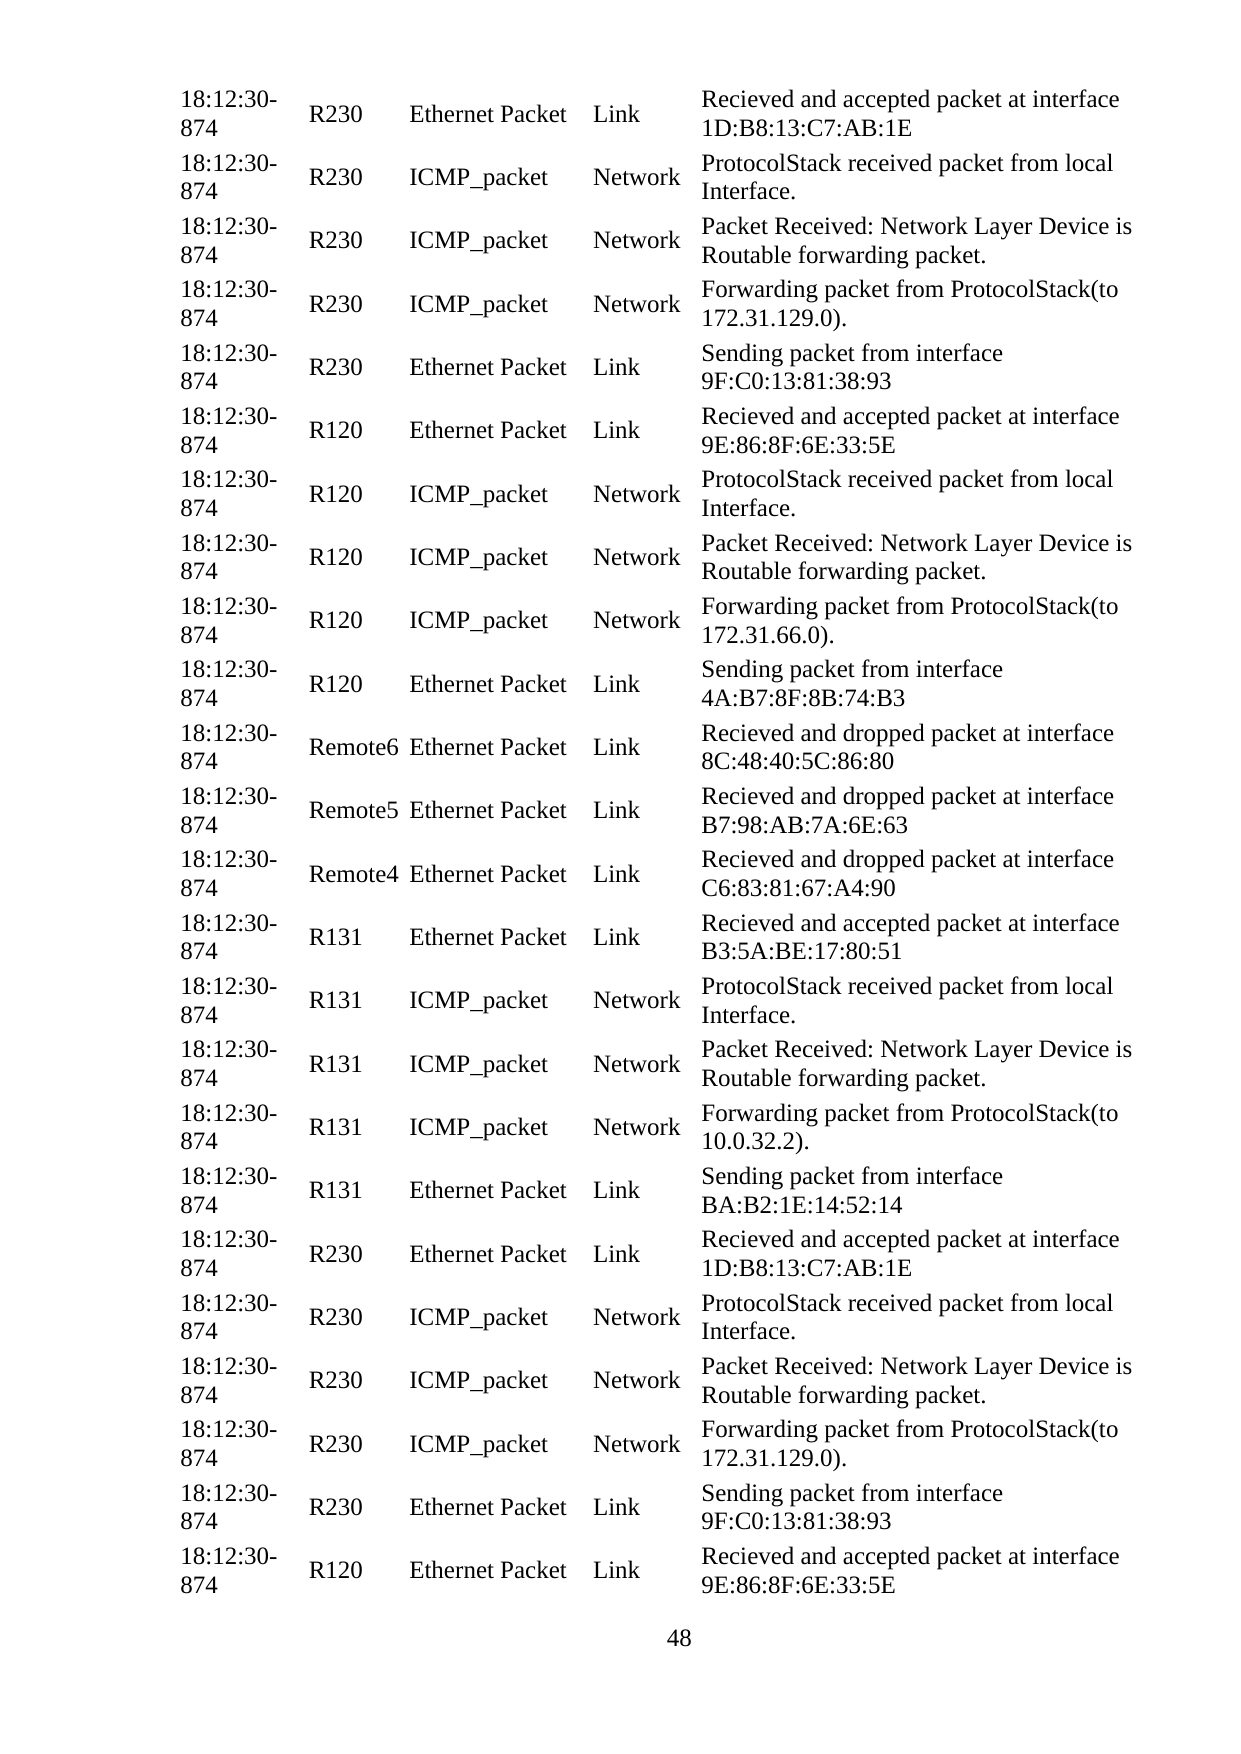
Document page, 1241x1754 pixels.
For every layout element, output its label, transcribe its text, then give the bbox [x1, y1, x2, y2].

table_cell Remote6 [306, 715, 406, 778]
table_cell 18:12:30-874 [177, 335, 306, 398]
table_cell Ethernet Packet [406, 1158, 590, 1221]
table_cell Network [590, 208, 698, 271]
table_cell ICMP_packet [406, 1411, 590, 1475]
table_cell R230 [306, 1285, 406, 1348]
table_cell R230 [306, 1348, 406, 1411]
table_cell Ethernet Packet [406, 651, 590, 715]
table_cell Link [590, 778, 698, 841]
table_cell Link [590, 1158, 698, 1221]
table_cell 18:12:30-874 [177, 841, 306, 905]
table_cell R230 [306, 335, 406, 398]
table_cell Link [590, 335, 698, 398]
table_cell Network [590, 461, 698, 525]
table_cell R120 [306, 1538, 406, 1601]
table_cell Network [590, 588, 698, 651]
table_cell Link [590, 1538, 698, 1601]
table_cell Network [590, 271, 698, 335]
table_cell R131 [306, 1095, 406, 1158]
table_cell Ethernet Packet [406, 905, 590, 968]
table_cell R230 [306, 271, 406, 335]
table_cell ICMP_packet [406, 145, 590, 208]
table_cell Link [590, 1221, 698, 1285]
table_cell Recieved and accepted packet at interface 9E:86:8F:6E:33:5E [698, 1538, 1181, 1601]
table_cell Recieved and accepted packet at interface 9E:86:8F:6E:33:5E [698, 398, 1181, 461]
table_cell Link [590, 651, 698, 715]
table_cell Ethernet Packet [406, 778, 590, 841]
table_cell Ethernet Packet [406, 715, 590, 778]
table_cell Recieved and accepted packet at interface B3:5A:BE:17:80:51 [698, 905, 1181, 968]
table_cell Forwarding packet from ProtocolStack(to 172.31.129.0). [698, 271, 1181, 335]
table_cell R230 [306, 81, 406, 145]
table_cell 18:12:30-874 [177, 525, 306, 588]
table_cell R230 [306, 208, 406, 271]
table_cell Forwarding packet from ProtocolStack(to 172.31.66.0). [698, 588, 1181, 651]
table_cell R131 [306, 968, 406, 1031]
table_cell Packet Received: Network Layer Device is Routable forwarding packet. [698, 525, 1181, 588]
table_cell Ethernet Packet [406, 81, 590, 145]
table_cell Ethernet Packet [406, 841, 590, 905]
table_cell R230 [306, 1221, 406, 1285]
table_cell Network [590, 1095, 698, 1158]
table_cell Sending packet from interface 4A:B7:8F:8B:74:B3 [698, 651, 1181, 715]
table_cell 18:12:30-874 [177, 145, 306, 208]
table_cell R230 [306, 1411, 406, 1475]
table_cell 18:12:30-874 [177, 1538, 306, 1601]
table_cell 18:12:30-874 [177, 1031, 306, 1095]
table_cell ICMP_packet [406, 1285, 590, 1348]
table_cell Sending packet from interface BA:B2:1E:14:52:14 [698, 1158, 1181, 1221]
table_cell 18:12:30-874 [177, 778, 306, 841]
table_cell Sending packet from interface 9F:C0:13:81:38:93 [698, 335, 1181, 398]
table_cell 18:12:30-874 [177, 461, 306, 525]
table_cell Ethernet Packet [406, 1475, 590, 1538]
table_cell Link [590, 715, 698, 778]
table_cell Forwarding packet from ProtocolStack(to 10.0.32.2). [698, 1095, 1181, 1158]
table_cell R120 [306, 525, 406, 588]
table_cell Packet Received: Network Layer Device is Routable forwarding packet. [698, 1031, 1181, 1095]
table_cell Link [590, 81, 698, 145]
table_cell Forwarding packet from ProtocolStack(to 172.31.129.0). [698, 1411, 1181, 1475]
table_cell R230 [306, 1475, 406, 1538]
table_cell Network [590, 525, 698, 588]
table_cell 18:12:30-874 [177, 651, 306, 715]
table_cell 18:12:30-874 [177, 1221, 306, 1285]
table_cell 18:12:30-874 [177, 1348, 306, 1411]
table_cell 18:12:30-874 [177, 271, 306, 335]
table_cell ICMP_packet [406, 1095, 590, 1158]
table_cell Remote5 [306, 778, 406, 841]
table_cell Ethernet Packet [406, 335, 590, 398]
table_cell ProtocolStack received packet from local Interface. [698, 461, 1181, 525]
table_cell R131 [306, 1158, 406, 1221]
table_cell Link [590, 841, 698, 905]
table_cell Link [590, 398, 698, 461]
table_cell Ethernet Packet [406, 398, 590, 461]
table_cell R120 [306, 588, 406, 651]
table_cell Ethernet Packet [406, 1538, 590, 1601]
table_cell 18:12:30-874 [177, 1285, 306, 1348]
table_cell ICMP_packet [406, 1348, 590, 1411]
table_cell 18:12:30-874 [177, 588, 306, 651]
table_cell ICMP_packet [406, 208, 590, 271]
table_cell 18:12:30-874 [177, 1095, 306, 1158]
table_cell ProtocolStack received packet from local Interface. [698, 1285, 1181, 1348]
table_cell 18:12:30-874 [177, 208, 306, 271]
table_cell 18:12:30-874 [177, 1158, 306, 1221]
table_cell 18:12:30-874 [177, 968, 306, 1031]
table_cell R120 [306, 651, 406, 715]
table_cell ICMP_packet [406, 1031, 590, 1095]
table_cell 18:12:30-874 [177, 81, 306, 145]
table_cell Link [590, 1475, 698, 1538]
table_cell Remote4 [306, 841, 406, 905]
table_cell Network [590, 1285, 698, 1348]
table_cell 18:12:30-874 [177, 905, 306, 968]
table_cell Network [590, 145, 698, 208]
table_cell Ethernet Packet [406, 1221, 590, 1285]
table_cell 18:12:30-874 [177, 715, 306, 778]
table_cell 18:12:30-874 [177, 1411, 306, 1475]
table_cell Recieved and dropped packet at interface C6:83:81:67:A4:90 [698, 841, 1181, 905]
table_cell Sending packet from interface 9F:C0:13:81:38:93 [698, 1475, 1181, 1538]
table_cell R120 [306, 461, 406, 525]
table_cell Recieved and dropped packet at interface 8C:48:40:5C:86:80 [698, 715, 1181, 778]
table_cell Recieved and accepted packet at interface 1D:B8:13:C7:AB:1E [698, 1221, 1181, 1285]
table_cell Network [590, 1411, 698, 1475]
table_cell Network [590, 1348, 698, 1411]
table_cell ProtocolStack received packet from local Interface. [698, 145, 1181, 208]
table_cell 18:12:30-874 [177, 398, 306, 461]
table_cell ICMP_packet [406, 461, 590, 525]
table_cell ICMP_packet [406, 525, 590, 588]
table_cell R131 [306, 1031, 406, 1095]
table_cell Network [590, 1031, 698, 1095]
table_cell Recieved and dropped packet at interface B7:98:AB:7A:6E:63 [698, 778, 1181, 841]
table_cell R131 [306, 905, 406, 968]
table_cell 18:12:30-874 [177, 1475, 306, 1538]
table_cell Link [590, 905, 698, 968]
table_cell ICMP_packet [406, 271, 590, 335]
table_cell ProtocolStack received packet from local Interface. [698, 968, 1181, 1031]
table_cell R230 [306, 145, 406, 208]
table_cell R120 [306, 398, 406, 461]
table_cell Recieved and accepted packet at interface 1D:B8:13:C7:AB:1E [698, 81, 1181, 145]
table_cell Packet Received: Network Layer Device is Routable forwarding packet. [698, 208, 1181, 271]
table_cell Network [590, 968, 698, 1031]
table_cell Packet Received: Network Layer Device is Routable forwarding packet. [698, 1348, 1181, 1411]
table_cell ICMP_packet [406, 968, 590, 1031]
table_cell ICMP_packet [406, 588, 590, 651]
